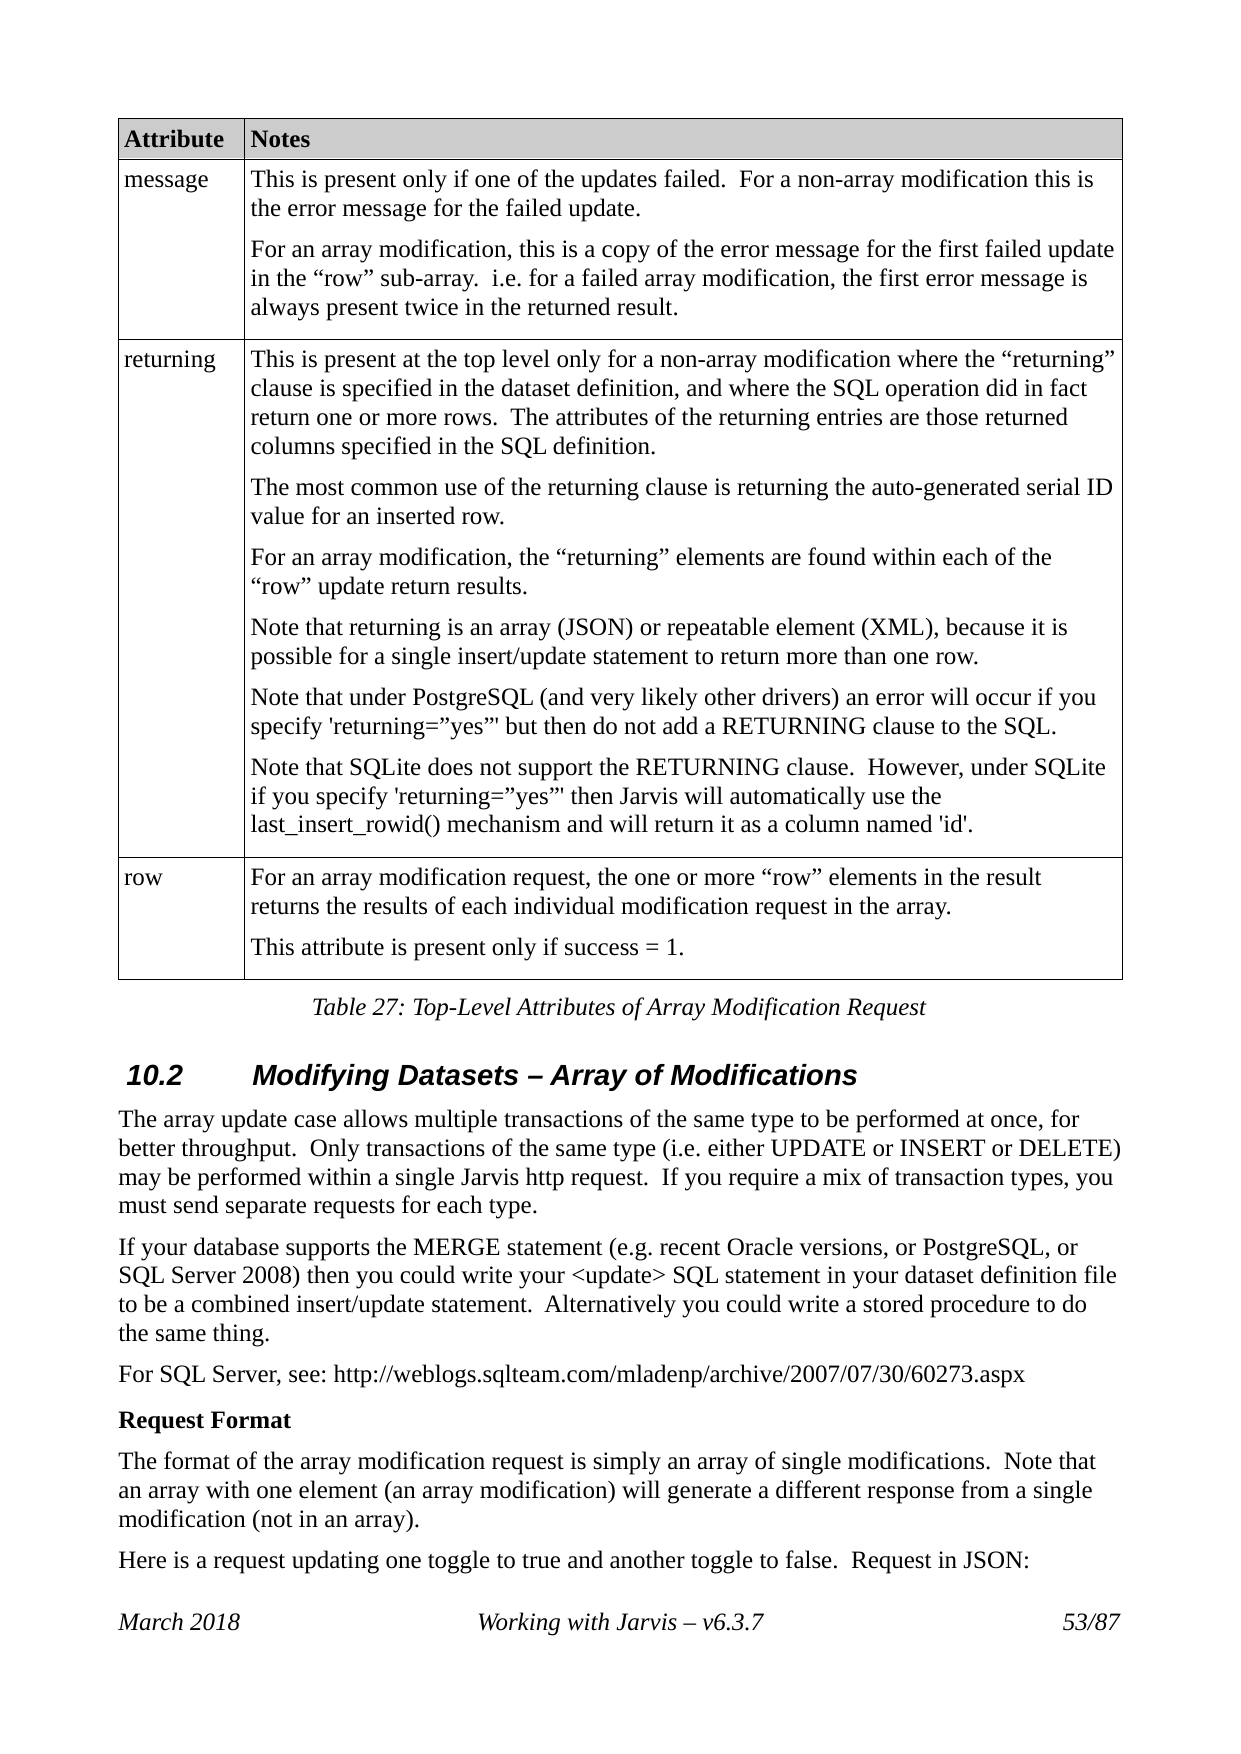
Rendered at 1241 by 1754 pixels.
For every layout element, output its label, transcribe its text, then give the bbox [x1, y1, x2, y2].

text Table 27: Top-Level Attributes of Array Modification Request [118, 992, 1122, 1021]
table_cell message [119, 160, 244, 339]
table_header Attribute [119, 119, 244, 158]
table_header Notes [245, 119, 1122, 158]
subtitle Request Format [118, 1405, 1122, 1434]
table_cell This is present only if one of the updates failed. For a non-array modification this is the error message for the failed update. For an array modification, this is a copy of the error message for the first failed update in the “row” sub-array. i.e. for a failed array modification, the first error message is always present twice in the returned result. [245, 160, 1122, 339]
text If your database supports the MERGE statement (e.g. recent Oracle versions, or PostgreSQL, or SQL Server 2008) then you could write your <update> SQL statement in your dataset definition file to be a combined insert/update statement. Alternatively you could write a stored procedure to do the same thing. [118, 1232, 1122, 1347]
table_cell For an array modification request, the one or more “row” elements in the result returns the results of each individual modification request in the array. This attribute is present only if success = 1. [245, 858, 1122, 979]
table_cell row [119, 858, 244, 979]
text Here is a request updating one toggle to true and another toggle to false. Request in JSON: [118, 1545, 1122, 1574]
text The format of the array modification request is simply an array of single modifications. Note that an array with one element (an array modification) will generate a different response from a single modification (not in an array). [118, 1446, 1122, 1533]
table_cell This is present at the top level only for a non-array modification where the “returning” clause is specified in the dataset definition, and where the SQL operation did in fact return one or more rows. The attributes of the returning entries are those returned columns specified in the SQL definition. The most common use of the returning clause is returning the auto-generated serial ID value for an inserted row. For an array modification, the “returning” elements are found within each of the “row” update return results. Note that returning is an array (JSON) or repeatable element (XML), because it is possible for a single insert/update statement to return more than one row. Note that under PostgreSQL (and very likely other drivers) an error will occur if you specify 'returning=”yes”' but then do not add a RETURNING clause to the SQL. Note that SQLite does not support the RETURNING clause. However, under SQLite if you specify 'returning=”yes”' then Jarvis will automatically use the last_insert_rowid() mechanism and will return it as a column named 'id'. [245, 340, 1122, 857]
text The array update case allows multiple transactions of the same type to be performed at once, for better throughput. Only transactions of the same type (i.e. either UPDATE or INSERT or DELETE) may be performed within a single Jarvis http request. If you require a mix of transaction types, you must send separate requests for each type. [118, 1104, 1122, 1219]
subtitle Modifying Datasets – Array of Modifications [118, 1058, 1122, 1092]
text For SQL Server, see: http://weblogs.sqlteam.com/mladenp/archive/2007/07/30/60273.aspx [118, 1359, 1122, 1388]
table_cell returning [119, 340, 244, 857]
